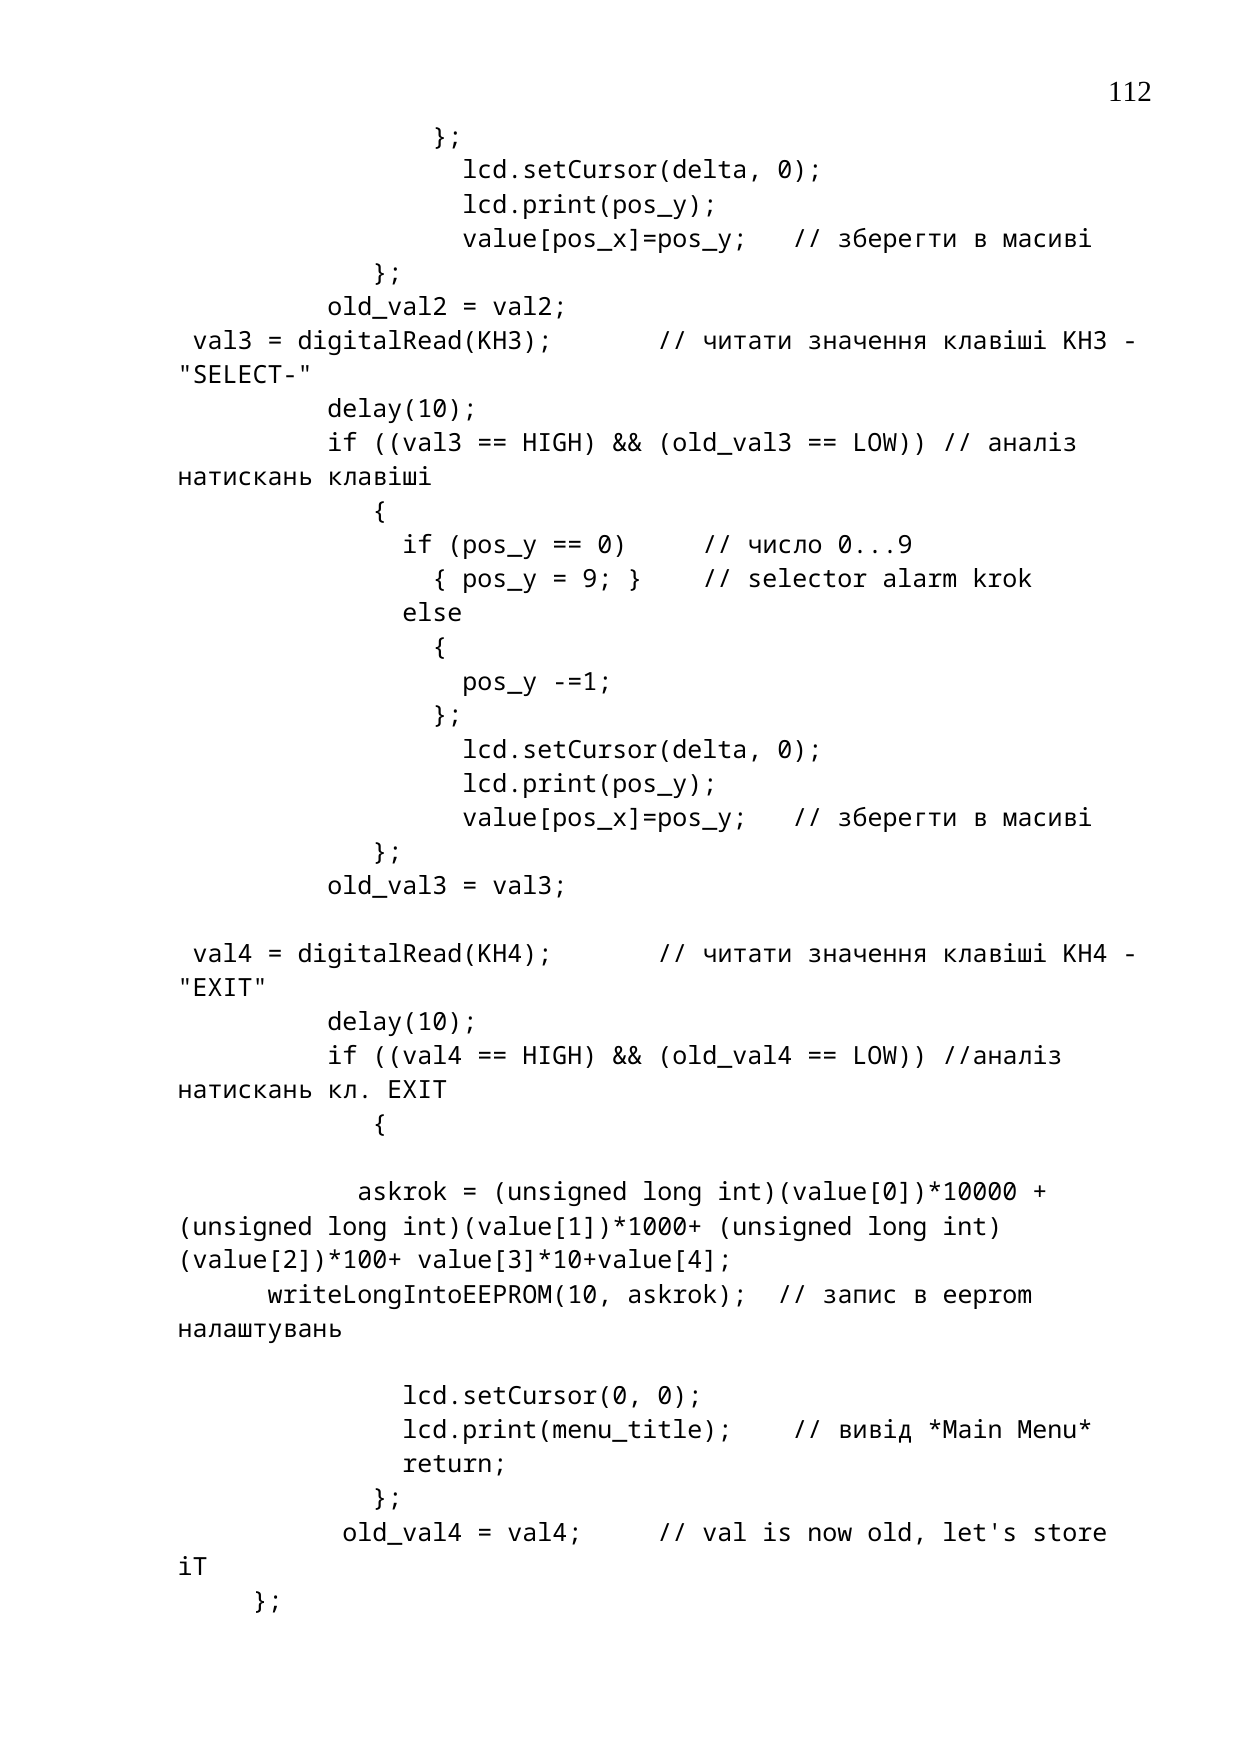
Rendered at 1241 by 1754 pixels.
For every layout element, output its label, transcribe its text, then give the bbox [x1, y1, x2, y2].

text { [177, 629, 1152, 663]
text lcd.print(pos_y); [177, 765, 1152, 799]
text }; [177, 118, 1152, 152]
text askrok = (unsigned long int)(value[0])*10000 + (unsigned long int)(value[1])*1000+ (unsigned long int)(value[2])*100+ value[3]*10+value[4]; [177, 1174, 1152, 1276]
text { [177, 1106, 1152, 1140]
text writeLongIntoEEPROM(10, askrok); // запис в eeprom налаштувань [177, 1276, 1152, 1344]
text delay(10); [177, 1004, 1152, 1038]
text lcd.setCursor(0, 0); [177, 1378, 1152, 1412]
text }; [177, 1480, 1152, 1514]
text lcd.print(menu_title); // вивід *Main Menu* [177, 1412, 1152, 1446]
text val3 = digitalRead(KH3); // читати значення клавіші KH3 - "SELECT-" [177, 322, 1152, 391]
text if (pos_y == 0) // число 0...9 [177, 527, 1152, 561]
text }; [177, 697, 1152, 731]
text return; [177, 1446, 1152, 1480]
text pos_y -=1; [177, 663, 1152, 697]
text { [177, 493, 1152, 527]
text else [177, 595, 1152, 629]
text old_val2 = val2; [177, 288, 1152, 322]
text old_val3 = val3; [177, 867, 1152, 902]
text }; [177, 254, 1152, 288]
text { pos_y = 9; } // selector alarm krok [177, 561, 1152, 595]
text val4 = digitalRead(KH4); // читати значення клавіші KH4 - "EXIT" [177, 936, 1152, 1004]
text lcd.setCursor(delta, 0); [177, 731, 1152, 765]
text }; [177, 1582, 1152, 1616]
text value[pos_x]=pos_y; // зберегти в масиві [177, 799, 1152, 833]
text if ((val3 == HIGH) && (old_val3 == LOW)) // аналіз натискань клавіші [177, 425, 1152, 493]
text if ((val4 == HIGH) && (old_val4 == LOW)) //аналіз натискань кл. EXIT [177, 1038, 1152, 1106]
text lcd.print(pos_y); [177, 186, 1152, 220]
text value[pos_x]=pos_y; // зберегти в масиві [177, 220, 1152, 254]
text }; [177, 833, 1152, 867]
text lcd.setCursor(delta, 0); [177, 152, 1152, 186]
text old_val4 = val4; // val is now old, let's store iT [177, 1514, 1152, 1582]
text delay(10); [177, 391, 1152, 425]
